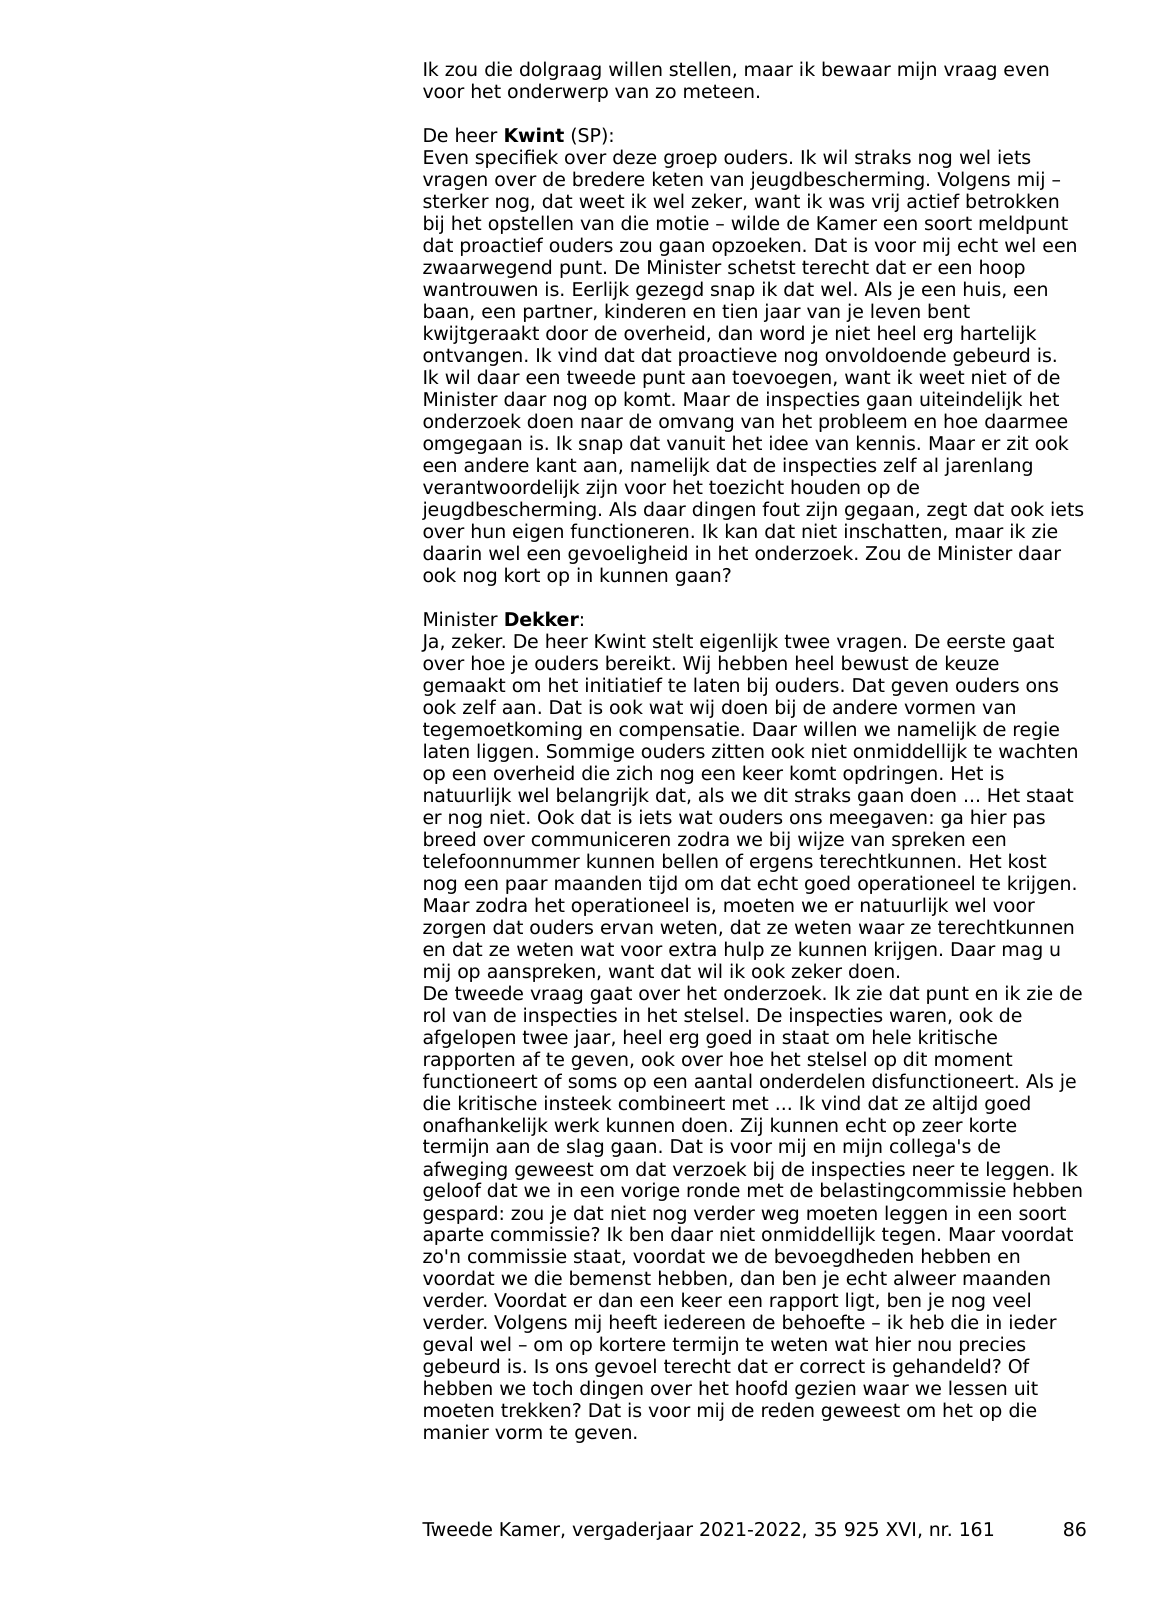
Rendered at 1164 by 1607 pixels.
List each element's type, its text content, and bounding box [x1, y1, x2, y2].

text Minister Dekker: [422, 609, 1087, 631]
text Ja, zeker. De heer Kwint stelt eigenlijk twee vragen. De eerste gaat over hoe je ouders bereikt. Wij hebben heel bewust de keuze gemaakt om het initiatief te laten bij ouders. Dat geven ouders ons ook zelf aan. Dat is ook wat wij doen bij de andere vormen van tegemoetkoming en compensatie. Daar willen we namelijk de regie laten liggen. Sommige ouders zitten ook niet onmiddellijk te wachten op een overheid die zich nog een keer komt opdringen. Het is natuurlijk wel belangrijk dat, als we dit straks gaan doen ... Het staat er nog niet. Ook dat is iets wat ouders ons meegaven: ga hier pas breed over communiceren zodra we bij wijze van spreken een telefoonnummer kunnen bellen of ergens terechtkunnen. Het kost nog een paar maanden tijd om dat echt goed operationeel te krijgen. Maar zodra het operationeel is, moeten we er natuurlijk wel voor zorgen dat ouders ervan weten, dat ze weten waar ze terechtkunnen en dat ze weten wat voor extra hulp ze kunnen krijgen. Daar mag u mij op aanspreken, want dat wil ik ook zeker doen. [422, 631, 1087, 983]
text De heer Kwint (SP): [422, 125, 1087, 147]
text De tweede vraag gaat over het onderzoek. Ik zie dat punt en ik zie de rol van de inspecties in het stelsel. De inspecties waren, ook de afgelopen twee jaar, heel erg goed in staat om hele kritische rapporten af te geven, ook over hoe het stelsel op dit moment functioneert of soms op een aantal onderdelen disfunctioneert. Als je die kritische insteek combineert met ... Ik vind dat ze altijd goed onafhankelijk werk kunnen doen. Zij kunnen echt op zeer korte termijn aan de slag gaan. Dat is voor mij en mijn collega's de afweging geweest om dat verzoek bij de inspecties neer te leggen. Ik geloof dat we in een vorige ronde met de belastingcommissie hebben gespard: zou je dat niet nog verder weg moeten leggen in een soort aparte commissie? Ik ben daar niet onmiddellijk tegen. Maar voordat zo'n commissie staat, voordat we de bevoegdheden hebben en voordat we die bemenst hebben, dan ben je echt alweer maanden verder. Voordat er dan een keer een rapport ligt, ben je nog veel verder. Volgens mij heeft iedereen de behoefte – ik heb die in ieder geval wel – om op kortere termijn te weten wat hier nou precies gebeurd is. Is ons gevoel terecht dat er correct is gehandeld? Of hebben we toch dingen over het hoofd gezien waar we lessen uit moeten trekken? Dat is voor mij de reden geweest om het op die manier vorm te geven. [422, 983, 1087, 1444]
text Ik zou die dolgraag willen stellen, maar ik bewaar mijn vraag even voor het onderwerp van zo meteen. [422, 59, 1087, 103]
text Even specifiek over deze groep ouders. Ik wil straks nog wel iets vragen over de bredere keten van jeugdbescherming. Volgens mij – sterker nog, dat weet ik wel zeker, want ik was vrij actief betrokken bij het opstellen van die motie – wilde de Kamer een soort meldpunt dat proactief ouders zou gaan opzoeken. Dat is voor mij echt wel een zwaarwegend punt. De Minister schetst terecht dat er een hoop wantrouwen is. Eerlijk gezegd snap ik dat wel. Als je een huis, een baan, een partner, kinderen en tien jaar van je leven bent kwijtgeraakt door de overheid, dan word je niet heel erg hartelijk ontvangen. Ik vind dat dat proactieve nog onvoldoende gebeurd is. [422, 147, 1087, 367]
text Ik wil daar een tweede punt aan toevoegen, want ik weet niet of de Minister daar nog op komt. Maar de inspecties gaan uiteindelijk het onderzoek doen naar de omvang van het probleem en hoe daarmee omgegaan is. Ik snap dat vanuit het idee van kennis. Maar er zit ook een andere kant aan, namelijk dat de inspecties zelf al jarenlang verantwoordelijk zijn voor het toezicht houden op de jeugdbescherming. Als daar dingen fout zijn gegaan, zegt dat ook iets over hun eigen functioneren. Ik kan dat niet inschatten, maar ik zie daarin wel een gevoeligheid in het onderzoek. Zou de Minister daar ook nog kort op in kunnen gaan? [422, 367, 1087, 587]
